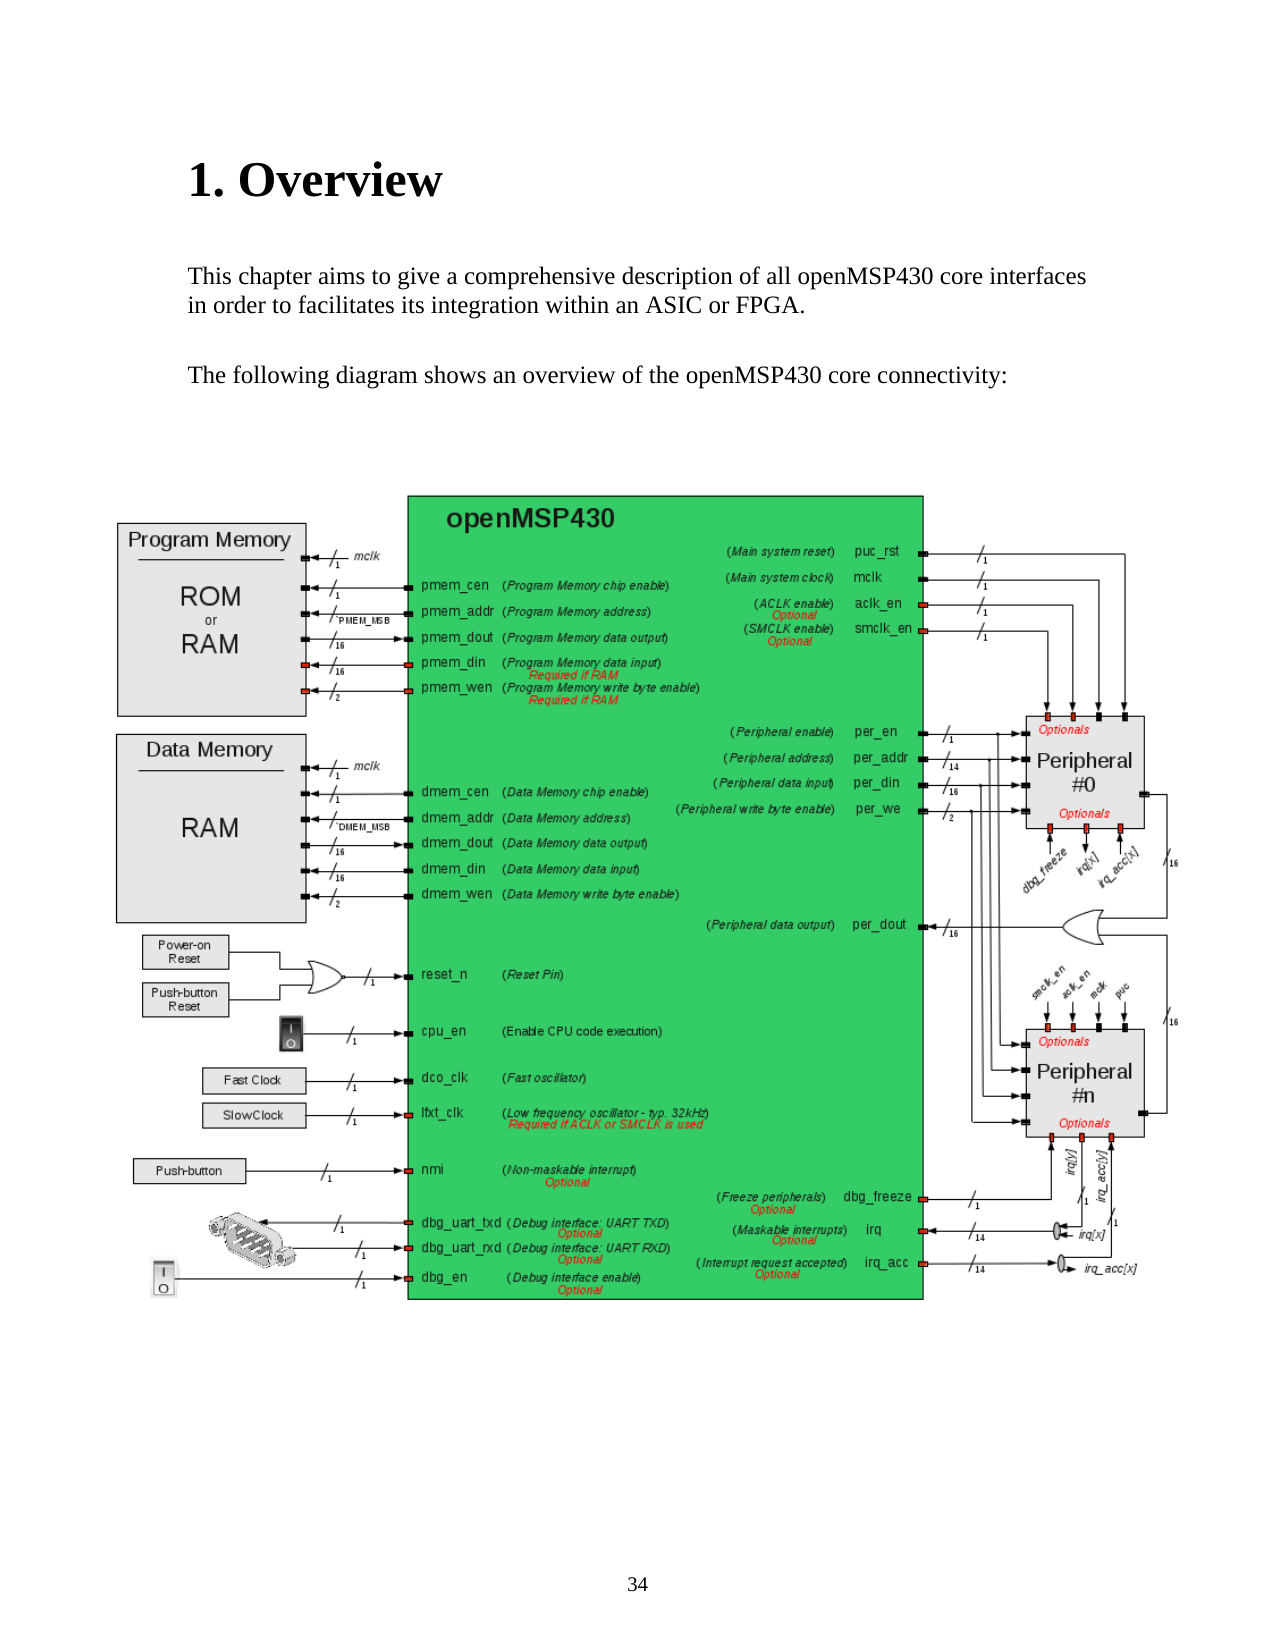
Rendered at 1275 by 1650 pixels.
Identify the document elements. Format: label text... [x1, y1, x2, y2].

text 1. Overview [187, 150, 1088, 207]
picture [99, 473, 1196, 1317]
text The following diagram shows an overview of the openMSP430 core connectivity: [187, 331, 1088, 389]
text This chapter aims to give a comprehensive description of all openMSP430 core interfaces in order to facilitates its integration within an ASIC or FPGA. [187, 261, 1088, 319]
